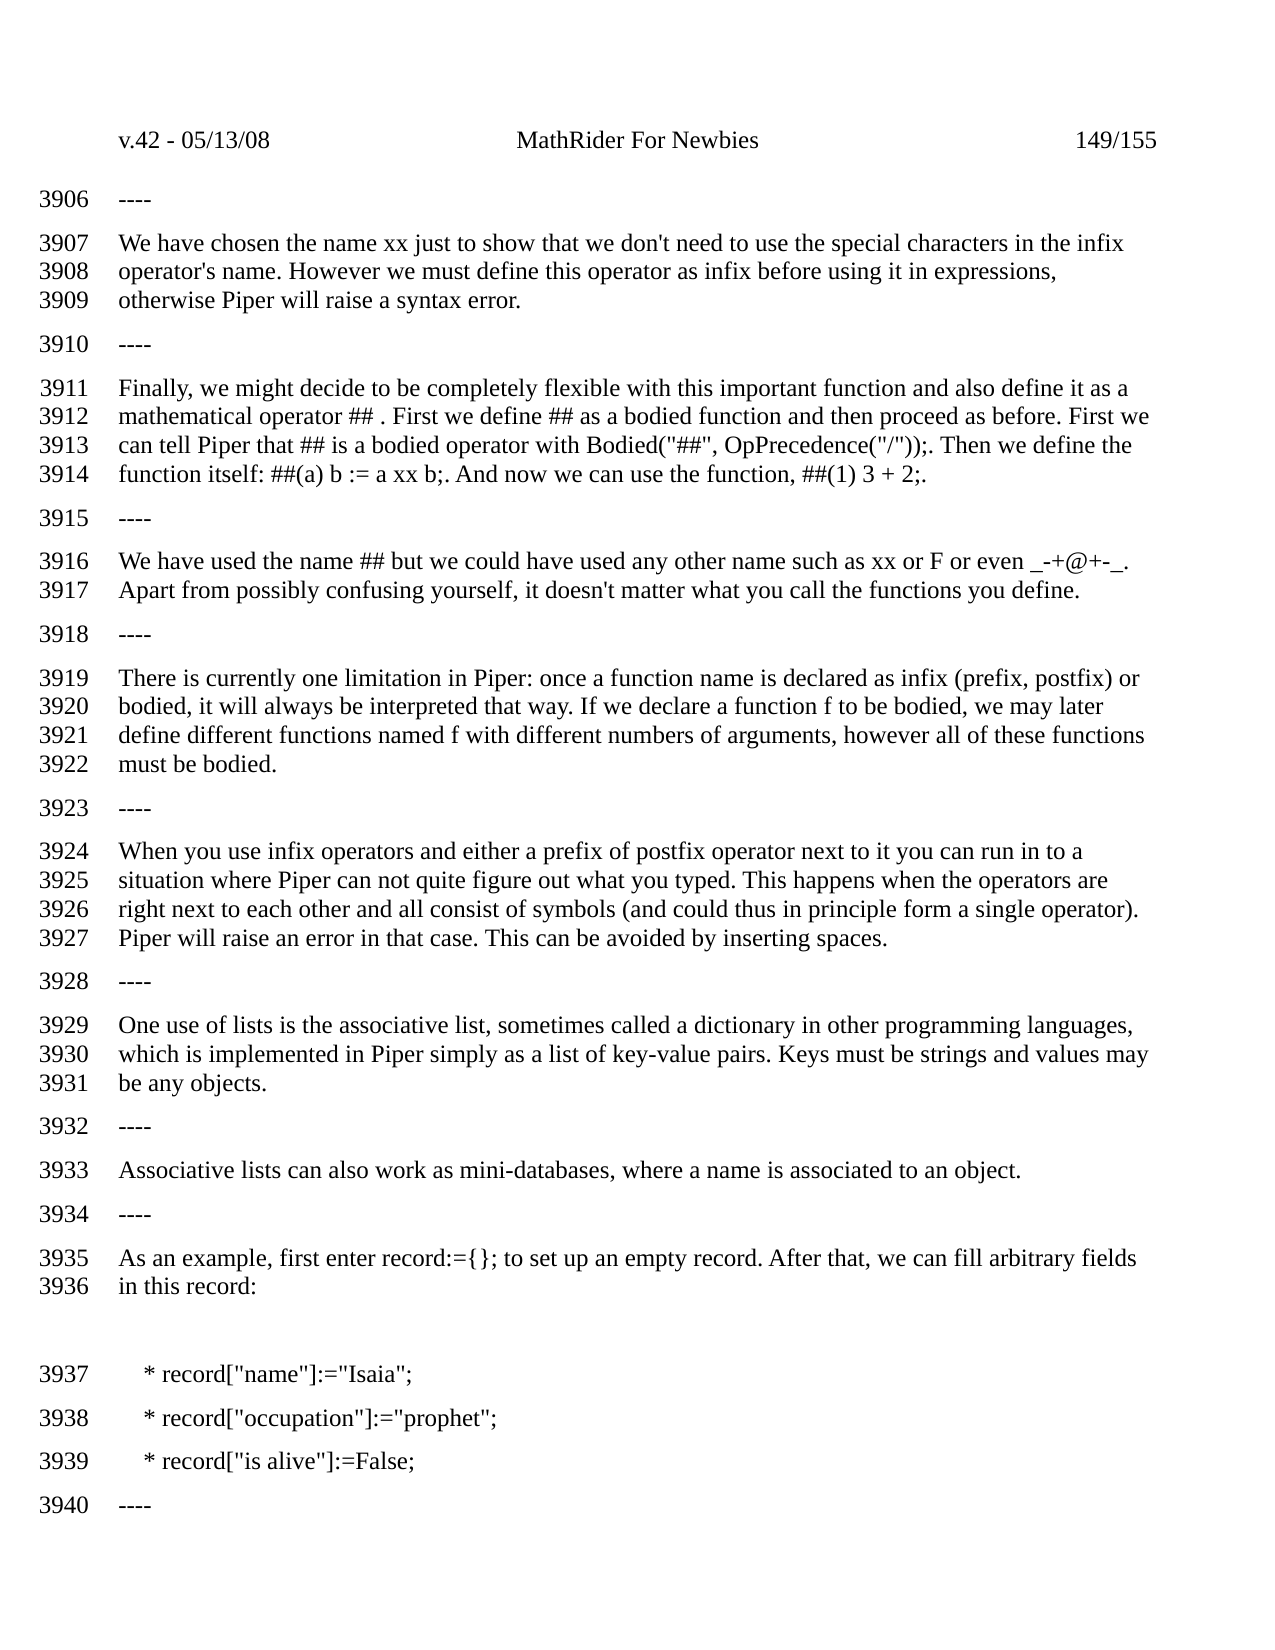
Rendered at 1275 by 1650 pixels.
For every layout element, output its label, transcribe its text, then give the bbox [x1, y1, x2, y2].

text * record["occupation"]:="prophet"; [118, 1403, 1157, 1431]
text ---- [118, 503, 1157, 531]
text * record["name"]:="Isaia"; [118, 1359, 1157, 1388]
text ---- [118, 619, 1157, 648]
text ---- [118, 793, 1157, 821]
text ---- [118, 1490, 1157, 1519]
text One use of lists is the associative list, sometimes called a dictionary in other programming languages, which is implemented in Piper simply as a list of key-value pairs. Keys must be strings and values may be any objects. [118, 1010, 1157, 1096]
text ---- [118, 966, 1157, 995]
text * record["is alive"]:=False; [118, 1446, 1157, 1475]
text We have chosen the name xx just to show that we don't need to use the special characters in the infix operator's name. However we must define this operator as infix before using it in expressions, otherwise Piper will raise a syntax error. [118, 228, 1157, 314]
text ---- [118, 184, 1157, 213]
text We have used the name ## but we could have used any other name such as xx or F or even _-+@+-_. Apart from possibly confusing yourself, it doesn't matter what you call the functions you define. [118, 546, 1157, 604]
text As an example, first enter record:={}; to set up an empty record. After that, we can fill arbitrary fields in this record: [118, 1243, 1157, 1300]
text ---- [118, 1111, 1157, 1140]
text Associative lists can also work as mini-databases, where a name is associated to an object. [118, 1155, 1157, 1184]
text ---- [118, 1199, 1157, 1228]
text Finally, we might decide to be completely flexible with this important function and also define it as a mathematical operator ## . First we define ## as a bodied function and then proceed as before. First we can tell Piper that ## is a bodied operator with Bodied("##", OpPrecedence("/"));. Then we define the function itself: ##(a) b := a xx b;. And now we can use the function, ##(1) 3 + 2;. [118, 373, 1157, 488]
text When you use infix operators and either a prefix of postfix operator next to it you can run in to a situation where Piper can not quite figure out what you typed. This happens when the operators are right next to each other and all consist of symbols (and could thus in principle form a single operator). Piper will raise an error in that case. This can be avoided by inserting spaces. [118, 836, 1157, 951]
text ---- [118, 329, 1157, 358]
text There is currently one limitation in Piper: once a function name is declared as infix (prefix, postfix) or bodied, it will always be interpreted that way. If we declare a function f to be bodied, we may later define different functions named f with different numbers of arguments, however all of these functions must be bodied. [118, 663, 1157, 778]
